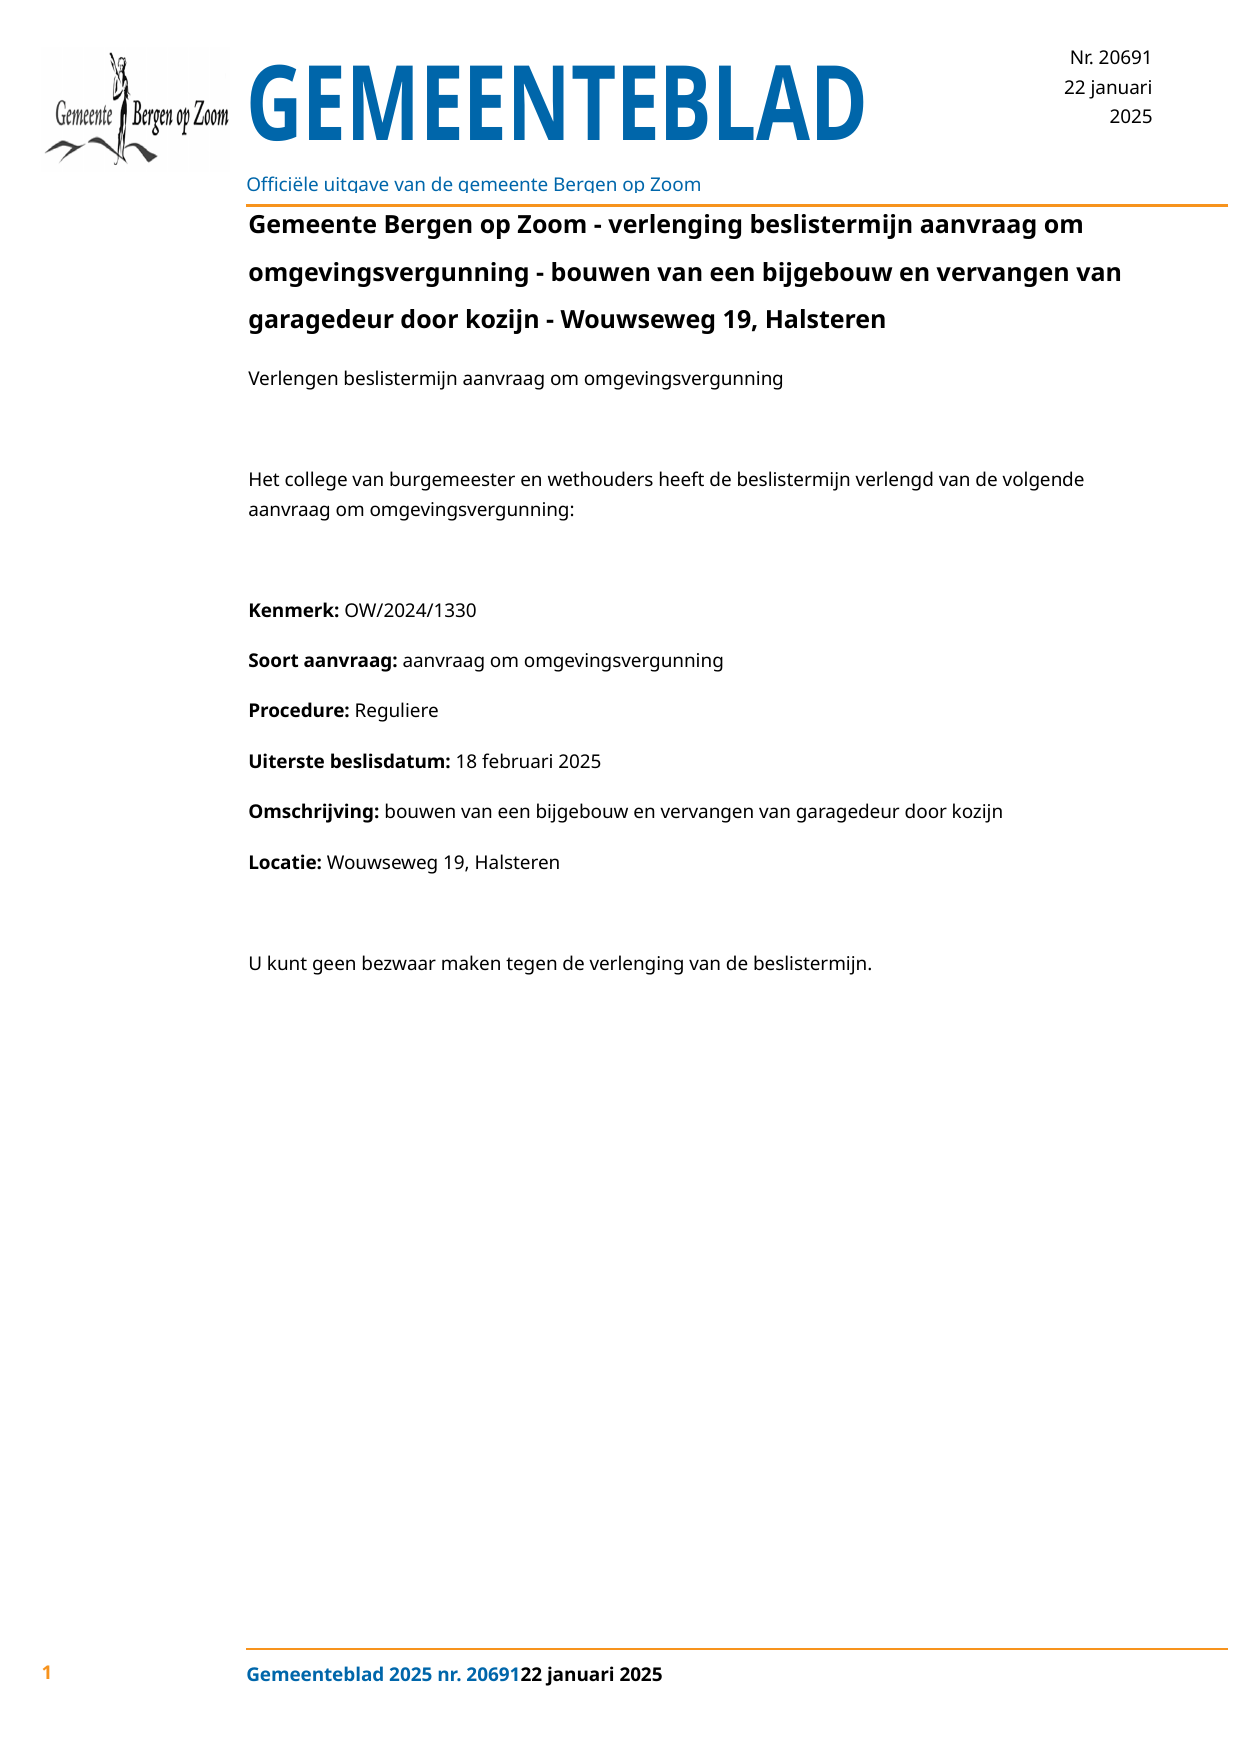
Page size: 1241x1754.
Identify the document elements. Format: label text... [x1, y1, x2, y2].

text Procedure: Reguliere [248, 698, 1152, 723]
text Verlengen beslistermijn aanvraag om omgevingsvergunning [248, 366, 1152, 391]
picture [41, 47, 231, 172]
text Het college van burgemeester en wethouders heeft de beslistermijn verlengd van de volgende aanvraag om omgevingsvergunning: [248, 466, 1152, 522]
text Locatie: Wouwseweg 19, Halsteren [248, 849, 1152, 874]
text Omschrijving: bouwen van een bijgebouw en vervangen van garagedeur door kozijn [248, 798, 1152, 824]
text Kenmerk: OW/2024/1330 [248, 597, 1152, 622]
text Uiterste beslisdatum: 18 februari 2025 [248, 748, 1152, 774]
text U kunt geen bezwaar maken tegen de verlenging van de beslistermijn. [248, 950, 1152, 975]
text Gemeente Bergen op Zoom - verlenging beslistermijn aanvraag om omgevingsvergunning - bouwen van een bijgebouw en vervangen van garagedeur door kozijn - Wouwseweg 19, Halsteren [248, 207, 1152, 336]
text Soort aanvraag: aanvraag om omgevingsvergunning [248, 647, 1152, 673]
